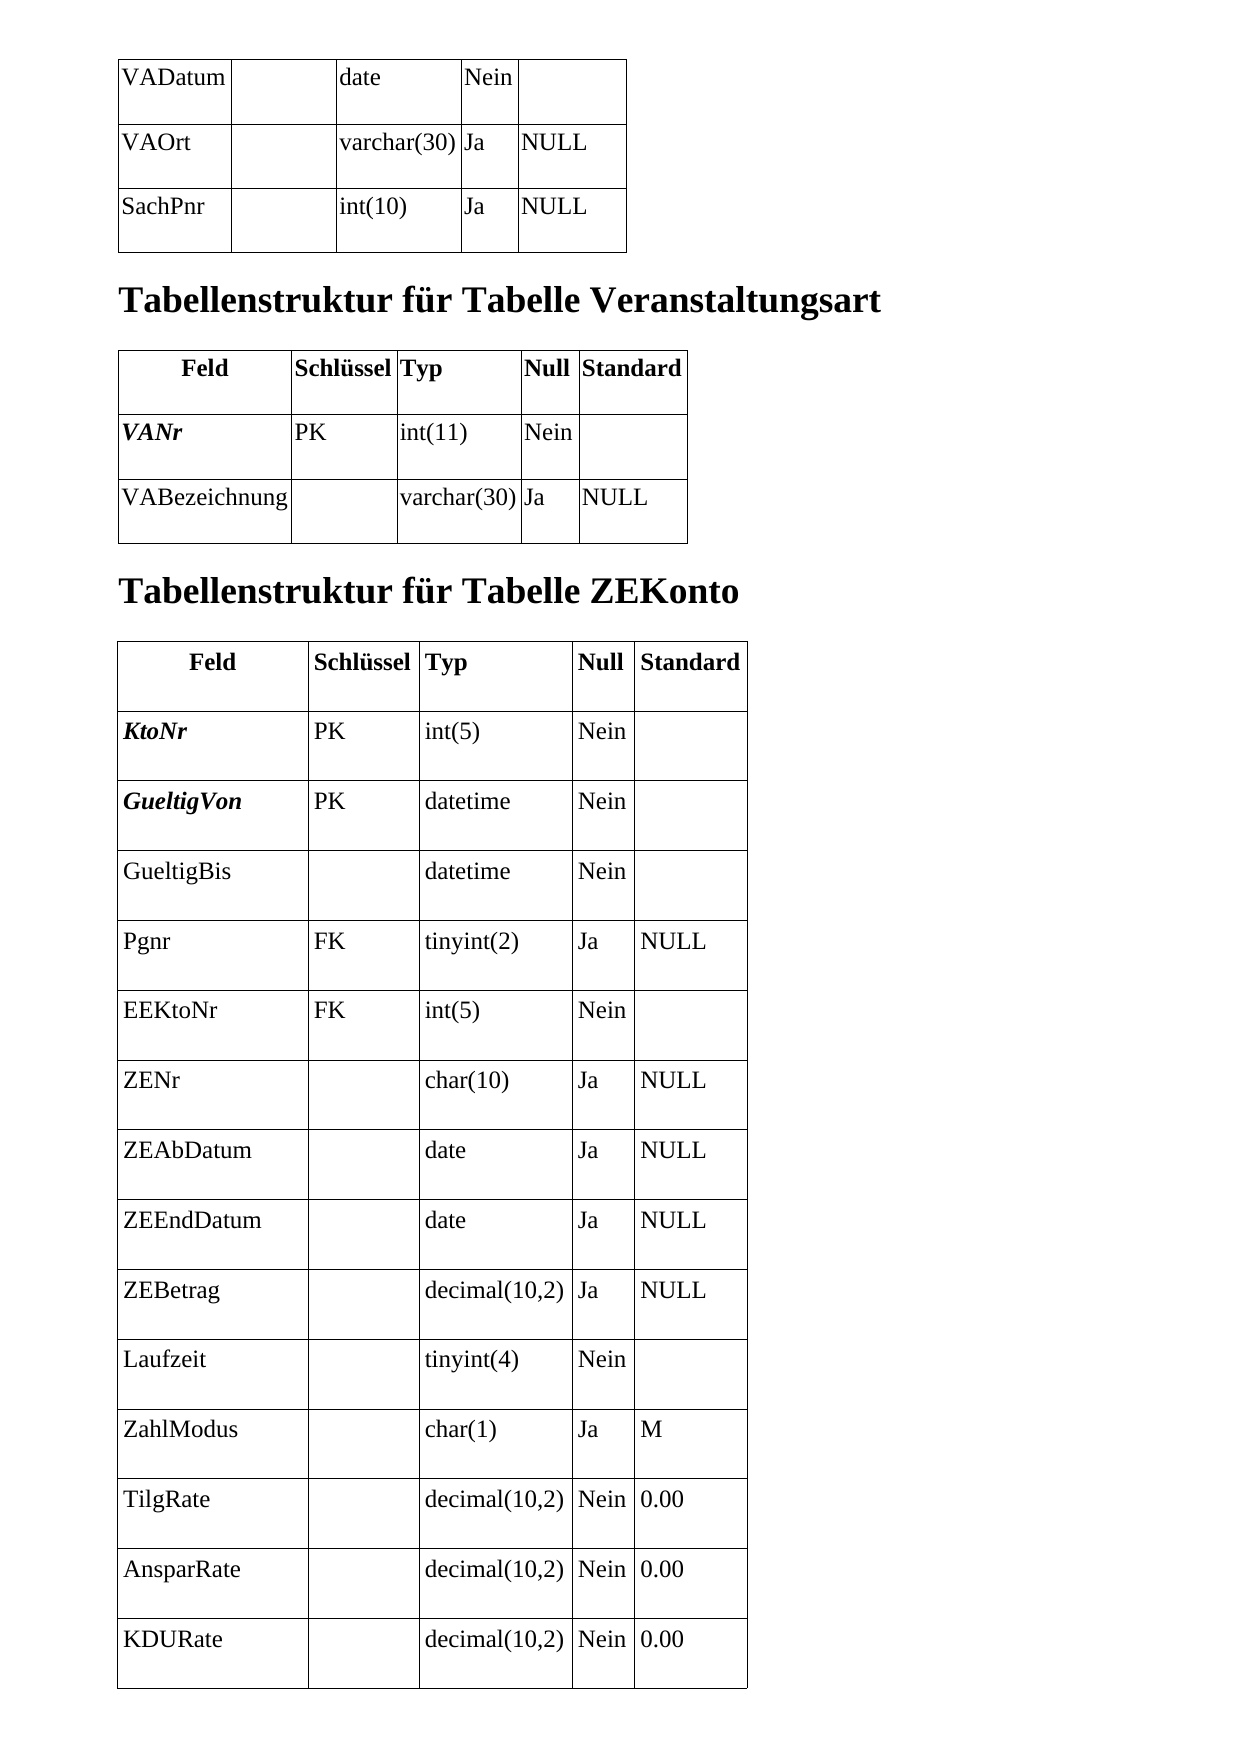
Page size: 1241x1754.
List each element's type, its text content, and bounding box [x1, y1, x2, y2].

table_header Null [573, 642, 634, 711]
table_header Schlüssel [292, 351, 397, 414]
table_cell char(10) [420, 1061, 572, 1129]
table_cell [309, 1061, 419, 1129]
table_cell GueltigBis [118, 851, 308, 920]
table_cell [635, 712, 747, 780]
table_cell M [635, 1410, 747, 1478]
table_cell date [420, 1130, 572, 1199]
table_cell [232, 125, 336, 188]
table_cell [635, 991, 747, 1059]
table_cell Ja [573, 1061, 634, 1129]
table_cell [292, 480, 397, 543]
table_cell [519, 60, 626, 123]
table_cell Ja [462, 125, 518, 188]
table_cell VANr [119, 415, 291, 479]
table_cell SachPnr [119, 189, 231, 252]
table_cell Nein [573, 851, 634, 920]
table_cell Ja [522, 480, 579, 543]
table_cell varchar(30) [337, 125, 461, 188]
table_cell decimal(10,2) [420, 1549, 572, 1618]
table_cell ZENr [118, 1061, 308, 1129]
table_cell ZEBetrag [118, 1270, 308, 1339]
table_cell ZEEndDatum [118, 1200, 308, 1269]
table_cell [309, 1270, 419, 1339]
table_cell NULL [635, 1200, 747, 1269]
table_cell FK [309, 921, 419, 990]
table_cell date [420, 1200, 572, 1269]
table_cell NULL [635, 1130, 747, 1199]
table_cell [309, 1130, 419, 1199]
table_cell Ja [573, 1270, 634, 1339]
table_cell Nein [573, 1619, 634, 1688]
table_cell PK [309, 781, 419, 850]
table_cell Ja [573, 921, 634, 990]
table_header Typ [398, 351, 521, 414]
table_cell Ja [462, 189, 518, 252]
table_cell EEKtoNr [118, 991, 308, 1059]
table_cell [309, 1479, 419, 1548]
table_cell NULL [519, 125, 626, 188]
table_cell tinyint(4) [420, 1340, 572, 1408]
table_cell 0.00 [635, 1479, 747, 1548]
table_cell VAOrt [119, 125, 231, 188]
table_cell Nein [573, 991, 634, 1059]
table_cell AnsparRate [118, 1549, 308, 1618]
table_cell decimal(10,2) [420, 1270, 572, 1339]
table_cell VADatum [119, 60, 231, 123]
table_header Typ [420, 642, 572, 711]
table_cell ZEAbDatum [118, 1130, 308, 1199]
table_cell Ja [573, 1130, 634, 1199]
table_cell ZahlModus [118, 1410, 308, 1478]
table_cell GueltigVon [118, 781, 308, 850]
table_cell [232, 60, 336, 123]
table_cell int(5) [420, 991, 572, 1059]
table_cell datetime [420, 851, 572, 920]
table_cell int(11) [398, 415, 521, 479]
table_header Feld [119, 351, 291, 414]
table_cell datetime [420, 781, 572, 850]
table_cell PK [292, 415, 397, 479]
table_cell 0.00 [635, 1619, 747, 1688]
table_cell decimal(10,2) [420, 1479, 572, 1548]
table_cell Nein [573, 1340, 634, 1408]
table_cell NULL [580, 480, 687, 543]
table_cell [309, 1340, 419, 1408]
table_cell Nein [573, 781, 634, 850]
table_cell VABezeichnung [119, 480, 291, 543]
table_cell KtoNr [118, 712, 308, 780]
table_cell Pgnr [118, 921, 308, 990]
subtitle Tabellenstruktur für Tabelle Veranstaltungsart [118, 277, 1181, 320]
table_cell Nein [573, 1479, 634, 1548]
table_cell decimal(10,2) [420, 1619, 572, 1688]
table_cell 0.00 [635, 1549, 747, 1618]
table_cell TilgRate [118, 1479, 308, 1548]
table_header Feld [118, 642, 308, 711]
table_cell Nein [522, 415, 579, 479]
table_cell [635, 1340, 747, 1408]
table_cell int(5) [420, 712, 572, 780]
table_header Standard [635, 642, 747, 711]
table_cell NULL [519, 189, 626, 252]
table_cell Ja [573, 1200, 634, 1269]
table_cell [232, 189, 336, 252]
table_cell NULL [635, 921, 747, 990]
table_cell date [337, 60, 461, 123]
table_cell Laufzeit [118, 1340, 308, 1408]
table_cell tinyint(2) [420, 921, 572, 990]
table_cell [309, 1549, 419, 1618]
table_cell Nein [573, 1549, 634, 1618]
table_header Standard [580, 351, 687, 414]
table_cell [580, 415, 687, 479]
table_header Null [522, 351, 579, 414]
table_cell [309, 1410, 419, 1478]
table_cell [309, 1200, 419, 1269]
table_cell NULL [635, 1270, 747, 1339]
table_cell Nein [573, 712, 634, 780]
table_cell char(1) [420, 1410, 572, 1478]
table_cell int(10) [337, 189, 461, 252]
table_cell [635, 851, 747, 920]
table_cell Nein [462, 60, 518, 123]
table_cell [309, 1619, 419, 1688]
subtitle Tabellenstruktur für Tabelle ZEKonto [118, 568, 1181, 611]
table_cell Ja [573, 1410, 634, 1478]
table_header Schlüssel [309, 642, 419, 711]
table_cell [309, 851, 419, 920]
table_cell NULL [635, 1061, 747, 1129]
table_cell KDURate [118, 1619, 308, 1688]
table_cell varchar(30) [398, 480, 521, 543]
table_cell [635, 781, 747, 850]
table_cell FK [309, 991, 419, 1059]
table_cell PK [309, 712, 419, 780]
